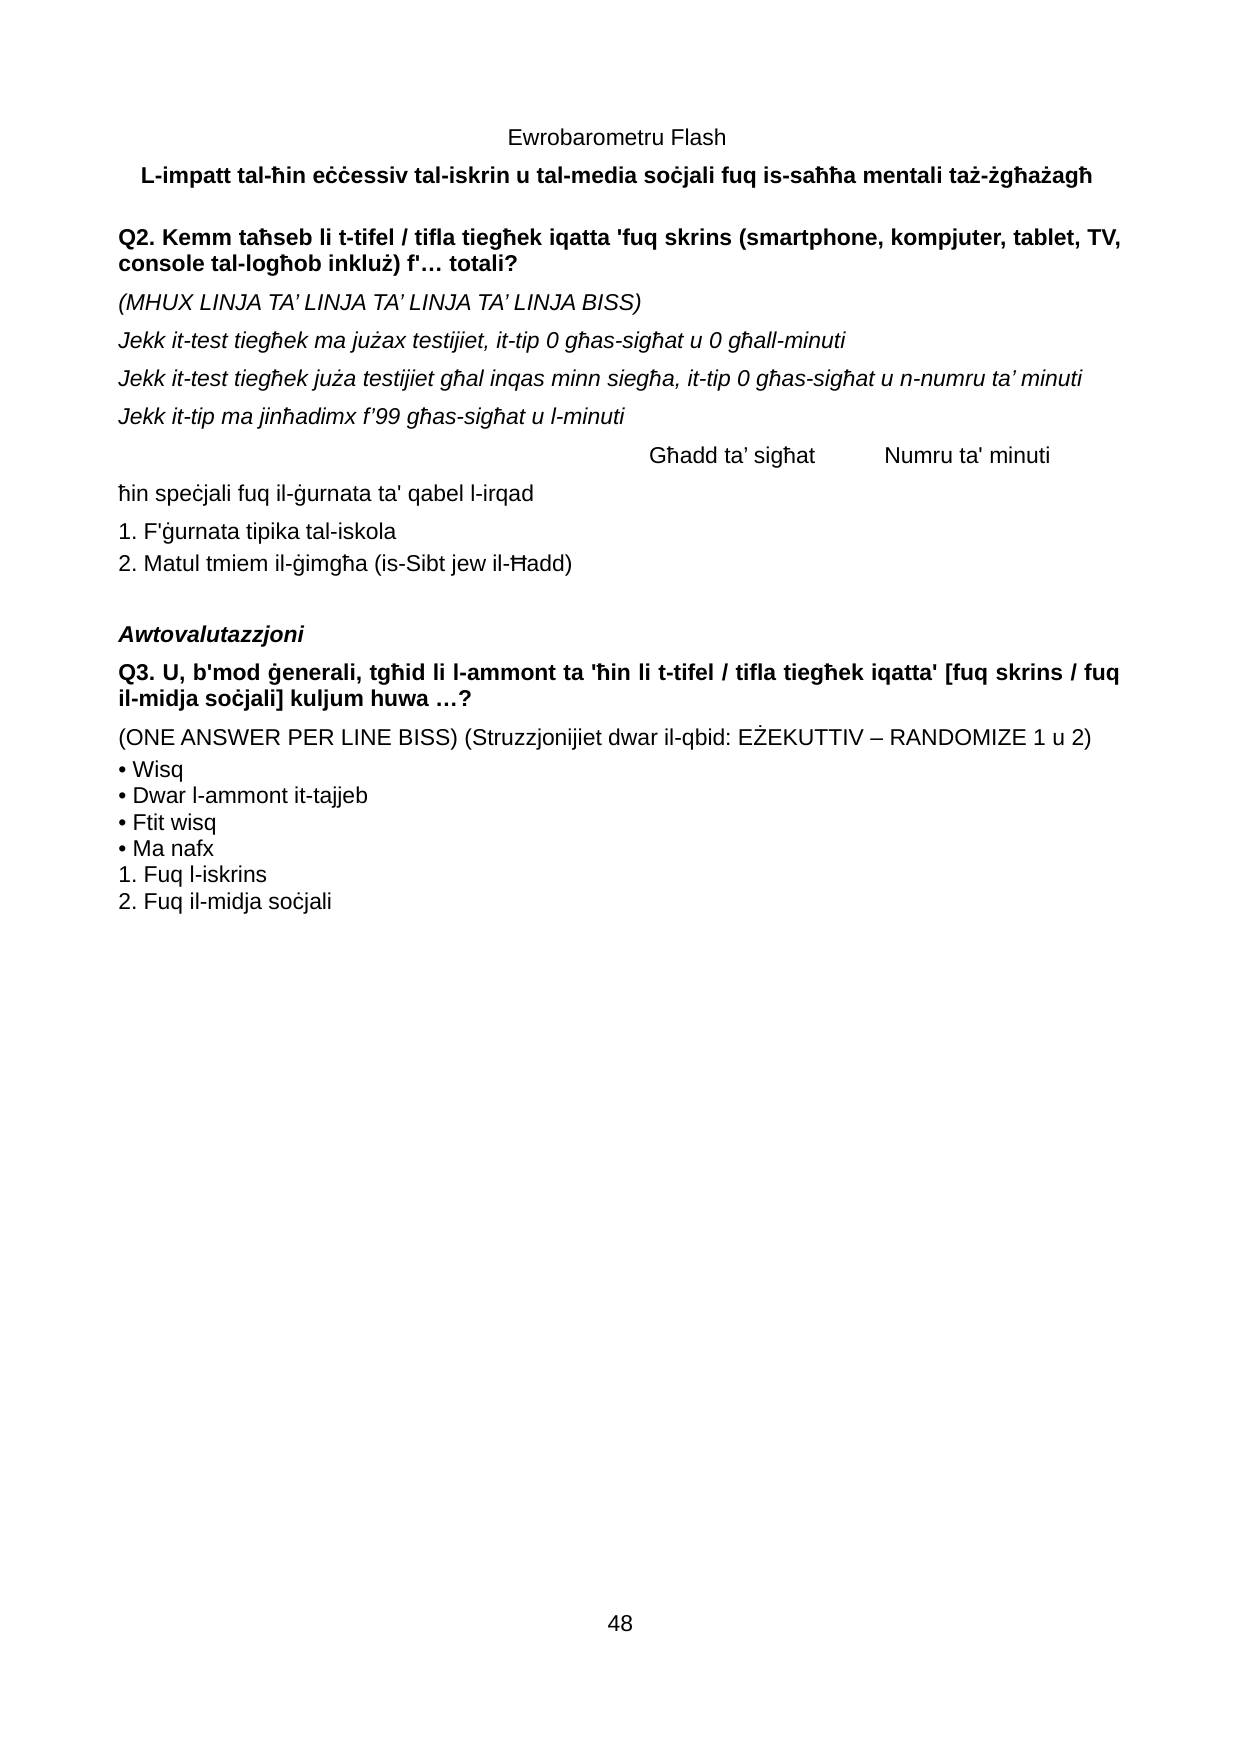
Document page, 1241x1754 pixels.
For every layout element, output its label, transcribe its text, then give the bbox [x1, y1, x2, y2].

text Jekk it-tip ma jinħadimx f’99 għas-sigħat u l-minuti [118, 403, 1122, 430]
table_header Għadd ta’ sigħat [649, 436, 884, 474]
text (MHUX LINJA TA’ LINJA TA’ LINJA TA’ LINJA BISS) [118, 289, 1122, 315]
table_cell ħin speċjali fuq il-ġurnata ta' qabel l-irqad [118, 474, 649, 512]
table_header Numru ta' minuti [884, 436, 1122, 474]
text • Ftit wisq [118, 809, 1122, 835]
text Jekk it-test tiegħek juża testijiet għal inqas minn siegħa, it-tip 0 għas-sigħat u n-numru ta’ minuti [118, 365, 1122, 391]
table_cell [884, 474, 1122, 512]
text 1. Fuq l-iskrins [118, 861, 1122, 888]
text 1. F'ġurnata tipika tal-iskola [118, 518, 1122, 544]
text Awtovalutazzjoni [118, 621, 1122, 647]
text • Wisq [118, 756, 1122, 782]
text Q3. U, b'mod ġenerali, tgħid li l-ammont ta 'ħin li t-tifel / tifla tiegħek iqatta' [fuq skrins / fuq il-midja soċjali] kuljum huwa …? [118, 659, 1122, 712]
table_header [118, 436, 649, 474]
text Q2. Kemm taħseb li t-tifel / tifla tiegħek iqatta 'fuq skrins (smartphone, kompjuter, tablet, TV, console tal-logħob inkluż) f'… totali? [118, 224, 1122, 277]
text • Dwar l-ammont it-tajjeb [118, 782, 1122, 809]
text 2. Fuq il-midja soċjali [118, 888, 1122, 914]
text 2. Matul tmiem il-ġimgħa (is-Sibt jew il-Ħadd) [118, 550, 1122, 577]
text • Ma nafx [118, 835, 1122, 861]
table_cell [649, 474, 884, 512]
text (ONE ANSWER PER LINE BISS) (Struzzjonijiet dwar il-qbid: EŻEKUTTIV – RANDOMIZE 1 u 2) [118, 724, 1122, 750]
text Jekk it-test tiegħek ma jużax testijiet, it-tip 0 għas-sigħat u 0 għall-minuti [118, 327, 1122, 353]
